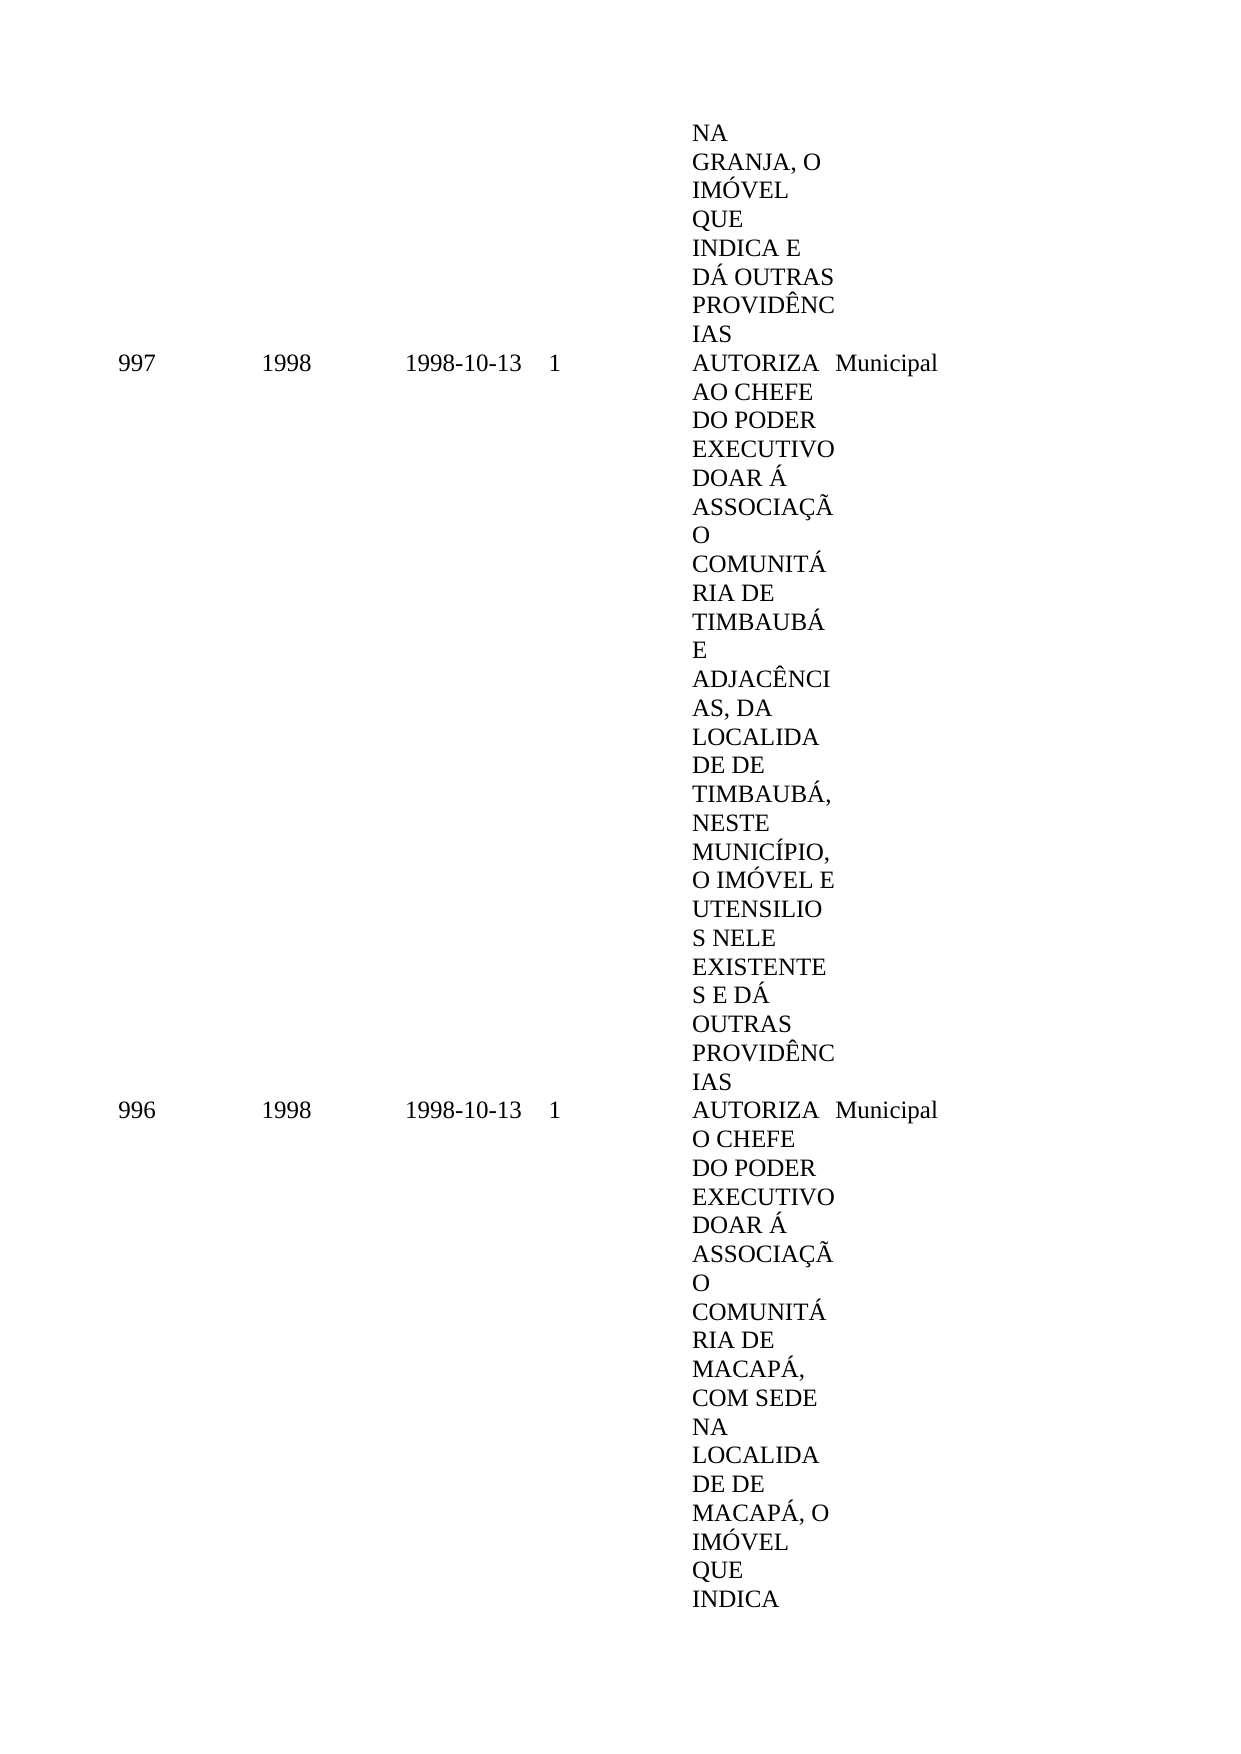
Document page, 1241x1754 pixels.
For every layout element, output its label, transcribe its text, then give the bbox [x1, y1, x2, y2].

table_cell [835, 118, 979, 348]
table_cell 997 [118, 348, 261, 1096]
table_cell 1 [548, 1096, 692, 1613]
table_cell Municipal [835, 1096, 979, 1613]
table_cell 1998 [261, 348, 405, 1096]
table_cell [261, 118, 405, 348]
table_cell 996 [118, 1096, 261, 1613]
table_cell NA GRANJA, O IMÓVEL QUE INDICA E DÁ OUTRAS PROVIDÊNCIAS [692, 118, 835, 348]
table_cell 1 [548, 348, 692, 1096]
table_cell AUTORIZA O CHEFE DO PODER EXECUTIVO DOAR Á ASSOCIAÇÃO COMUNITÁRIA DE MACAPÁ, COM SEDE NA LOCALIDADE DE MACAPÁ, O IMÓVEL QUE INDICA [692, 1096, 835, 1613]
table_cell [548, 118, 692, 348]
table_cell [979, 1096, 1122, 1613]
table_cell [405, 118, 548, 348]
table_cell [979, 118, 1122, 348]
table_cell Municipal [835, 348, 979, 1096]
table_cell 1998-10-13 [405, 1096, 548, 1613]
table_cell [979, 348, 1122, 1096]
table_cell 1998 [261, 1096, 405, 1613]
table_cell [118, 118, 261, 348]
table_cell AUTORIZA AO CHEFE DO PODER EXECUTIVO DOAR Á ASSOCIAÇÃO COMUNITÁRIA DE TIMBAUBÁ E ADJACÊNCIAS, DA LOCALIDADE DE TIMBAUBÁ, NESTE MUNICÍPIO, O IMÓVEL E UTENSILIOS NELE EXISTENTES E DÁ OUTRAS PROVIDÊNCIAS [692, 348, 835, 1096]
table_cell 1998-10-13 [405, 348, 548, 1096]
